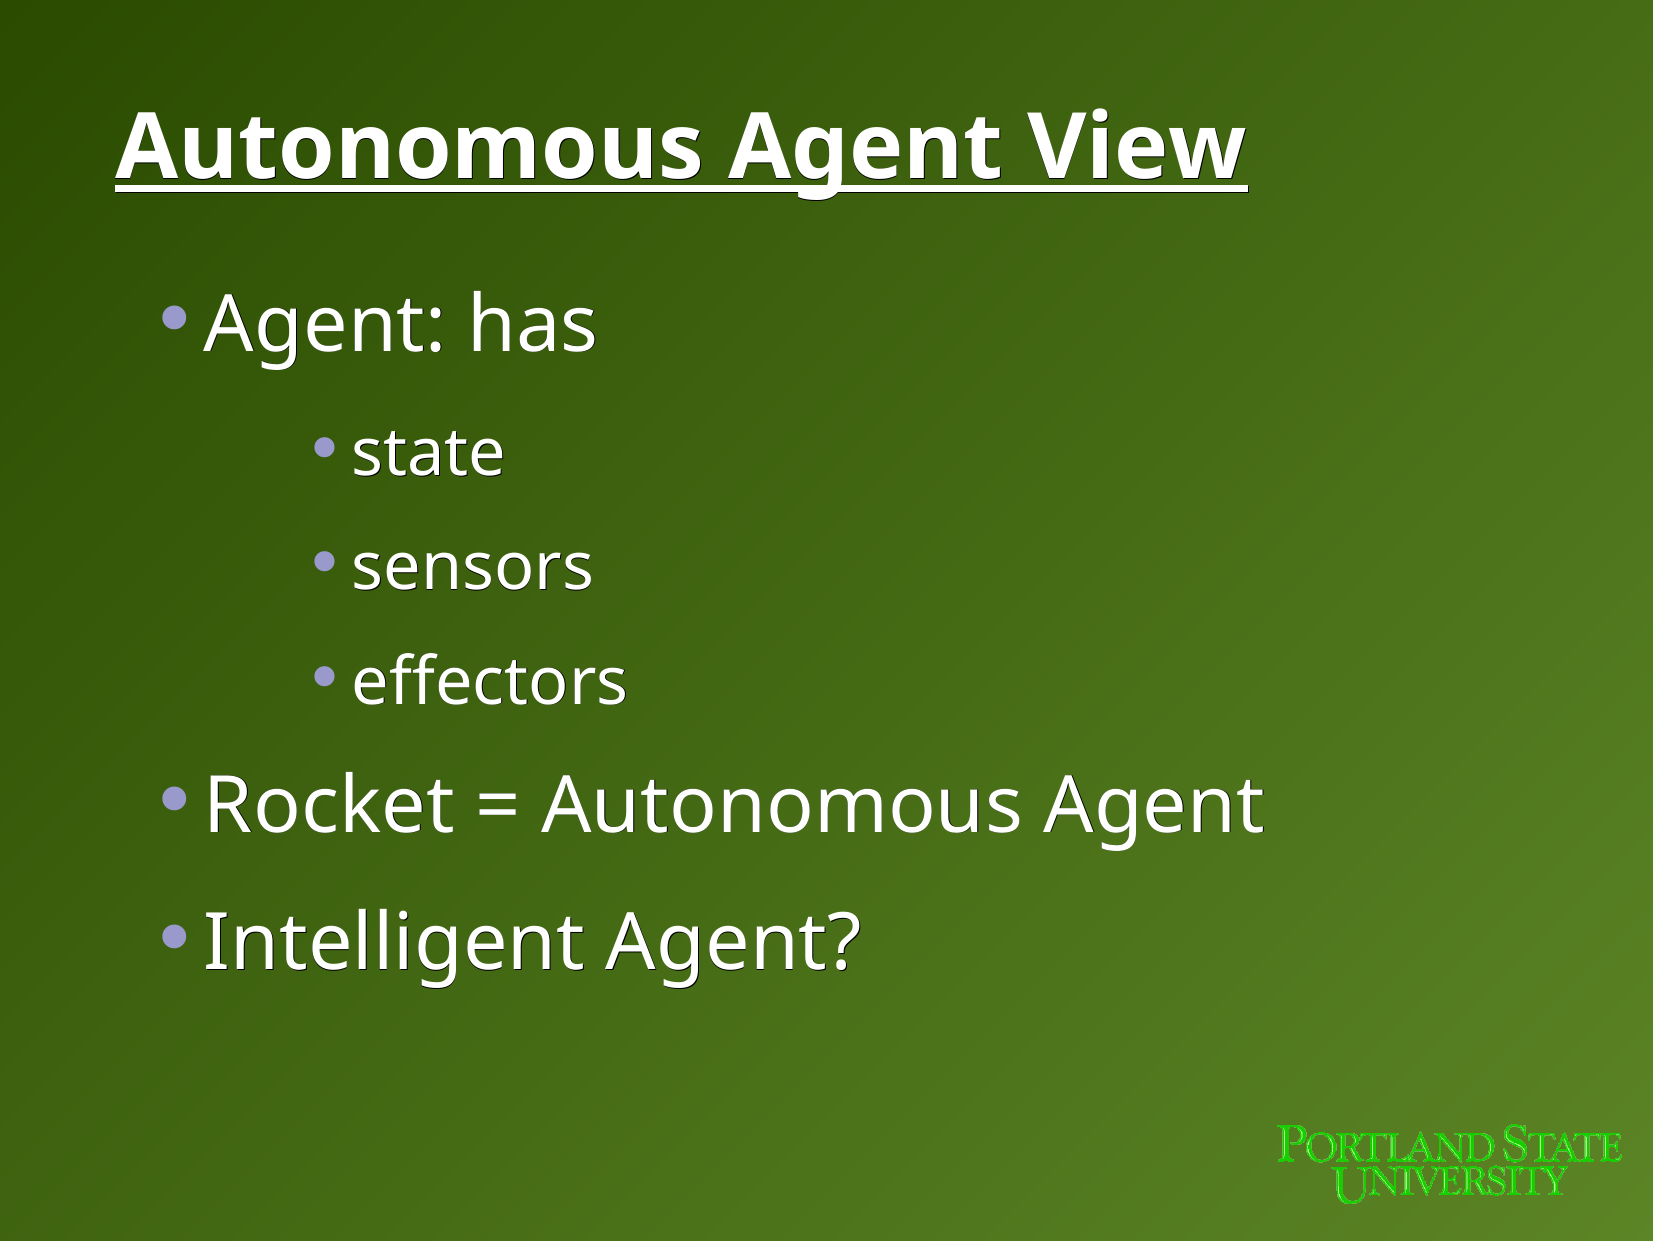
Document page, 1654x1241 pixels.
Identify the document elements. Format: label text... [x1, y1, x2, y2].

picture [1277, 1124, 1622, 1204]
title Autonomous Agent View [115, 86, 1527, 200]
list Agent: has state sensors effectors Rocket = Autonomous Agent Intelligent Agent? [115, 266, 1527, 1049]
